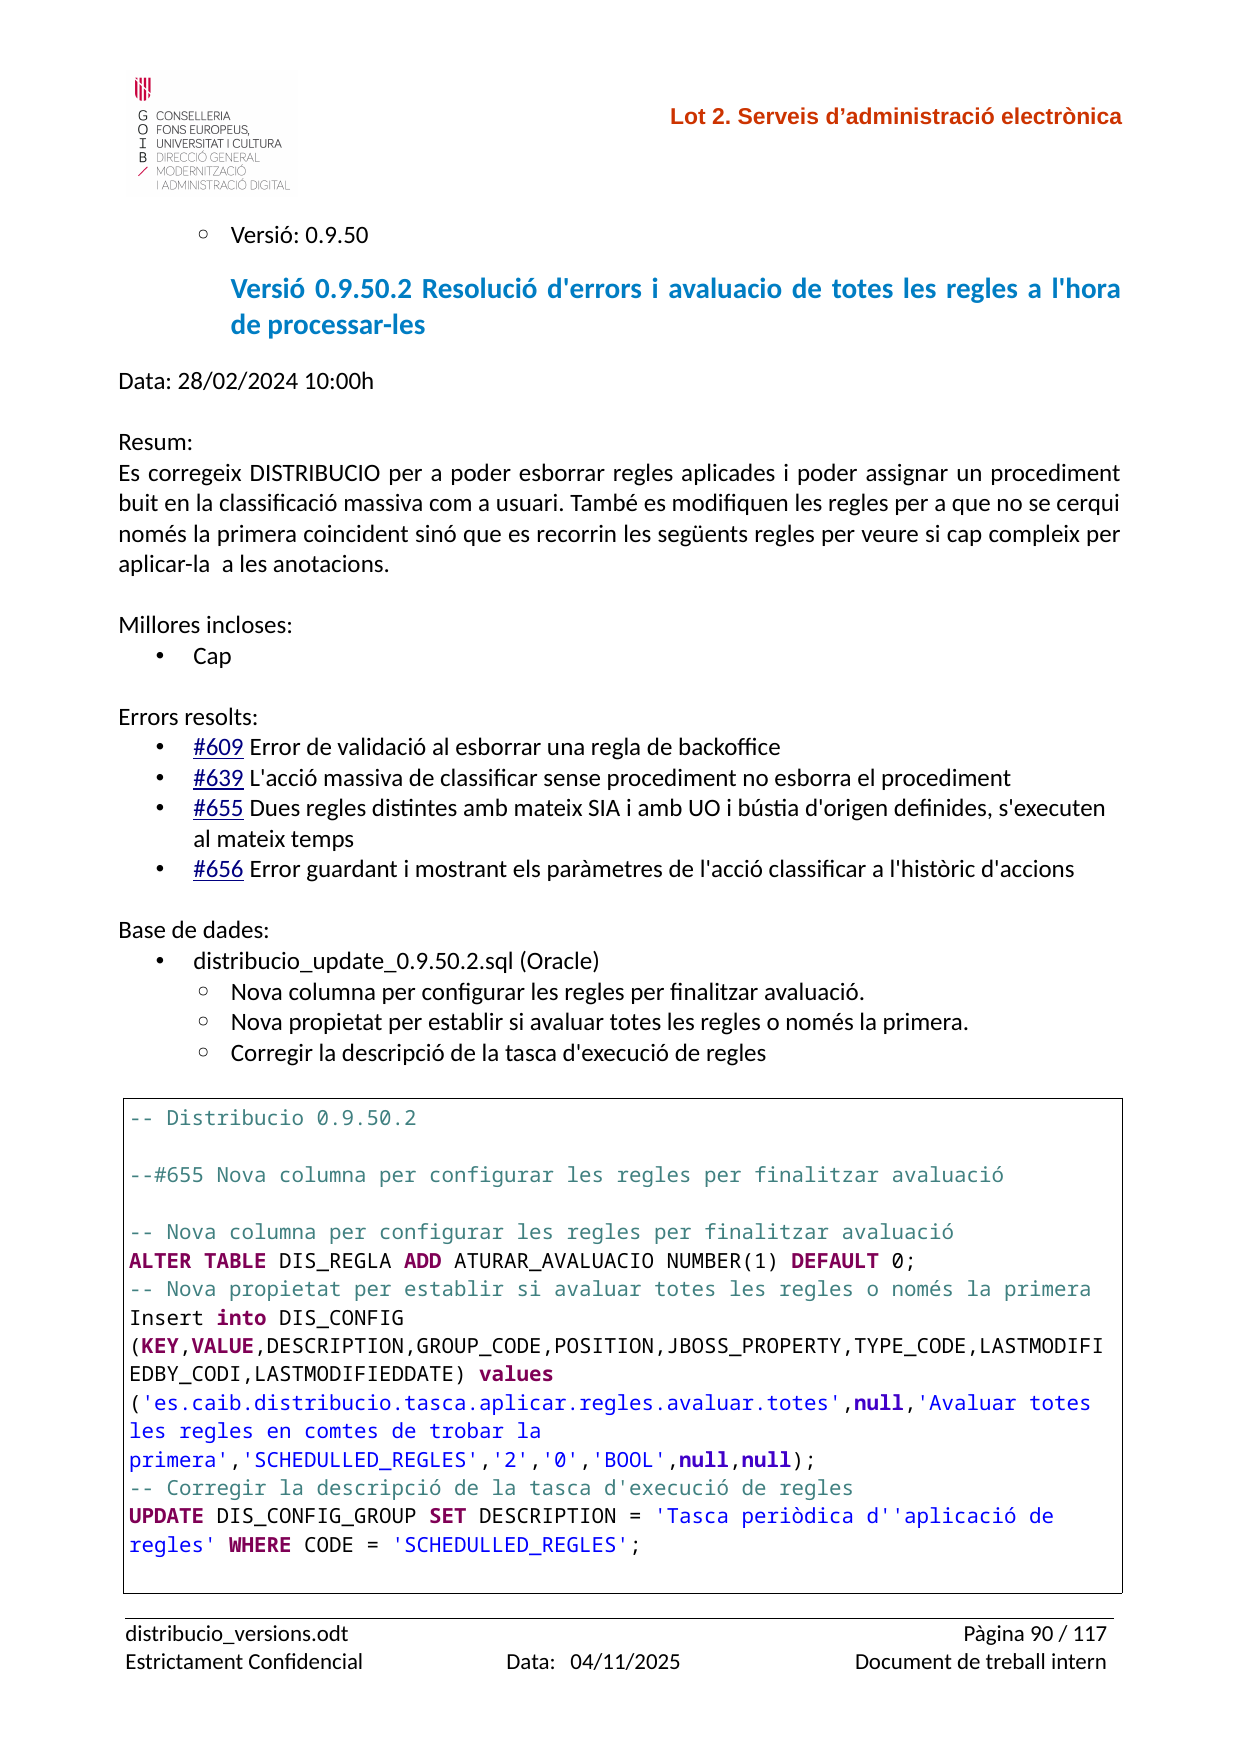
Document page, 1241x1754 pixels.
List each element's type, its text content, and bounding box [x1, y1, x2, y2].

table_header -- Distribucio 0.9.50.2 --#655 Nova columna per configurar les regles per finalitzar avaluació -- Nova columna per configurar les regles per finalitzar avaluació ALTER TABLE DIS_REGLA ADD ATURAR_AVALUACIO NUMBER(1) DEFAULT 0; -- Nova propietat per establir si avaluar totes les regles o només la primera Insert into DIS_CONFIG (KEY,VALUE,DESCRIPTION,GROUP_CODE,POSITION,JBOSS_PROPERTY,TYPE_CODE,LASTMODIFIEDBY_CODI,LASTMODIFIEDDATE) values ('es.caib.distribucio.tasca.aplicar.regles.avaluar.totes',null,'Avaluar totes les regles en comtes de trobar la primera','SCHEDULLED_REGLES','2','0','BOOL',null,null); -- Corregir la descripció de la tasca d'execució de regles UPDATE DIS_CONFIG_GROUP SET DESCRIPTION = 'Tasca periòdica d''aplicació de regles' WHERE CODE = 'SCHEDULLED_REGLES'; [124, 1099, 1122, 1593]
list Nova columna per configurar les regles per finalitzar avaluació. [193, 976, 1122, 1006]
text Data: 28/02/2024 10:00h [118, 365, 1122, 396]
text Millores incloses: [118, 609, 1122, 640]
list Cap [156, 640, 1122, 670]
text Es corregeix DISTRIBUCIO per a poder esborrar regles aplicades i poder assignar un procediment buit en la classificació massiva com a usuari. També es modifiquen les regles per a que no se cerqui només la primera coincident sinó que es recorrin les següents regles per veure si cap compleix per aplicar-la a les anotacions. [118, 457, 1122, 579]
subtitle Versió 0.9.50.2 Resolució d'errors i avaluacio de totes les regles a l'hora de processar-les [153, 270, 1122, 342]
list distribucio_update_0.9.50.2.sql (Oracle) [156, 945, 1122, 976]
list #639 L'acció massiva de classificar sense procediment no esborra el procediment [156, 762, 1122, 792]
list Versió: 0.9.50 [193, 219, 1122, 250]
text Resum: [118, 426, 1122, 457]
text Base de dades: [118, 914, 1122, 945]
list #656 Error guardant i mostrant els paràmetres de l'acció classificar a l'històric d'accions [156, 853, 1122, 884]
list Corregir la descripció de la tasca d'execució de regles [193, 1037, 1122, 1067]
list #655 Dues regles distintes amb mateix SIA i amb UO i bústia d'origen definides, s'executen al mateix temps [156, 792, 1122, 853]
text Errors resolts: [118, 701, 1122, 731]
list #609 Error de validació al esborrar una regla de backoffice [156, 731, 1122, 762]
picture [126, 70, 299, 197]
list Nova propietat per establir si avaluar totes les regles o només la primera. [193, 1006, 1122, 1037]
